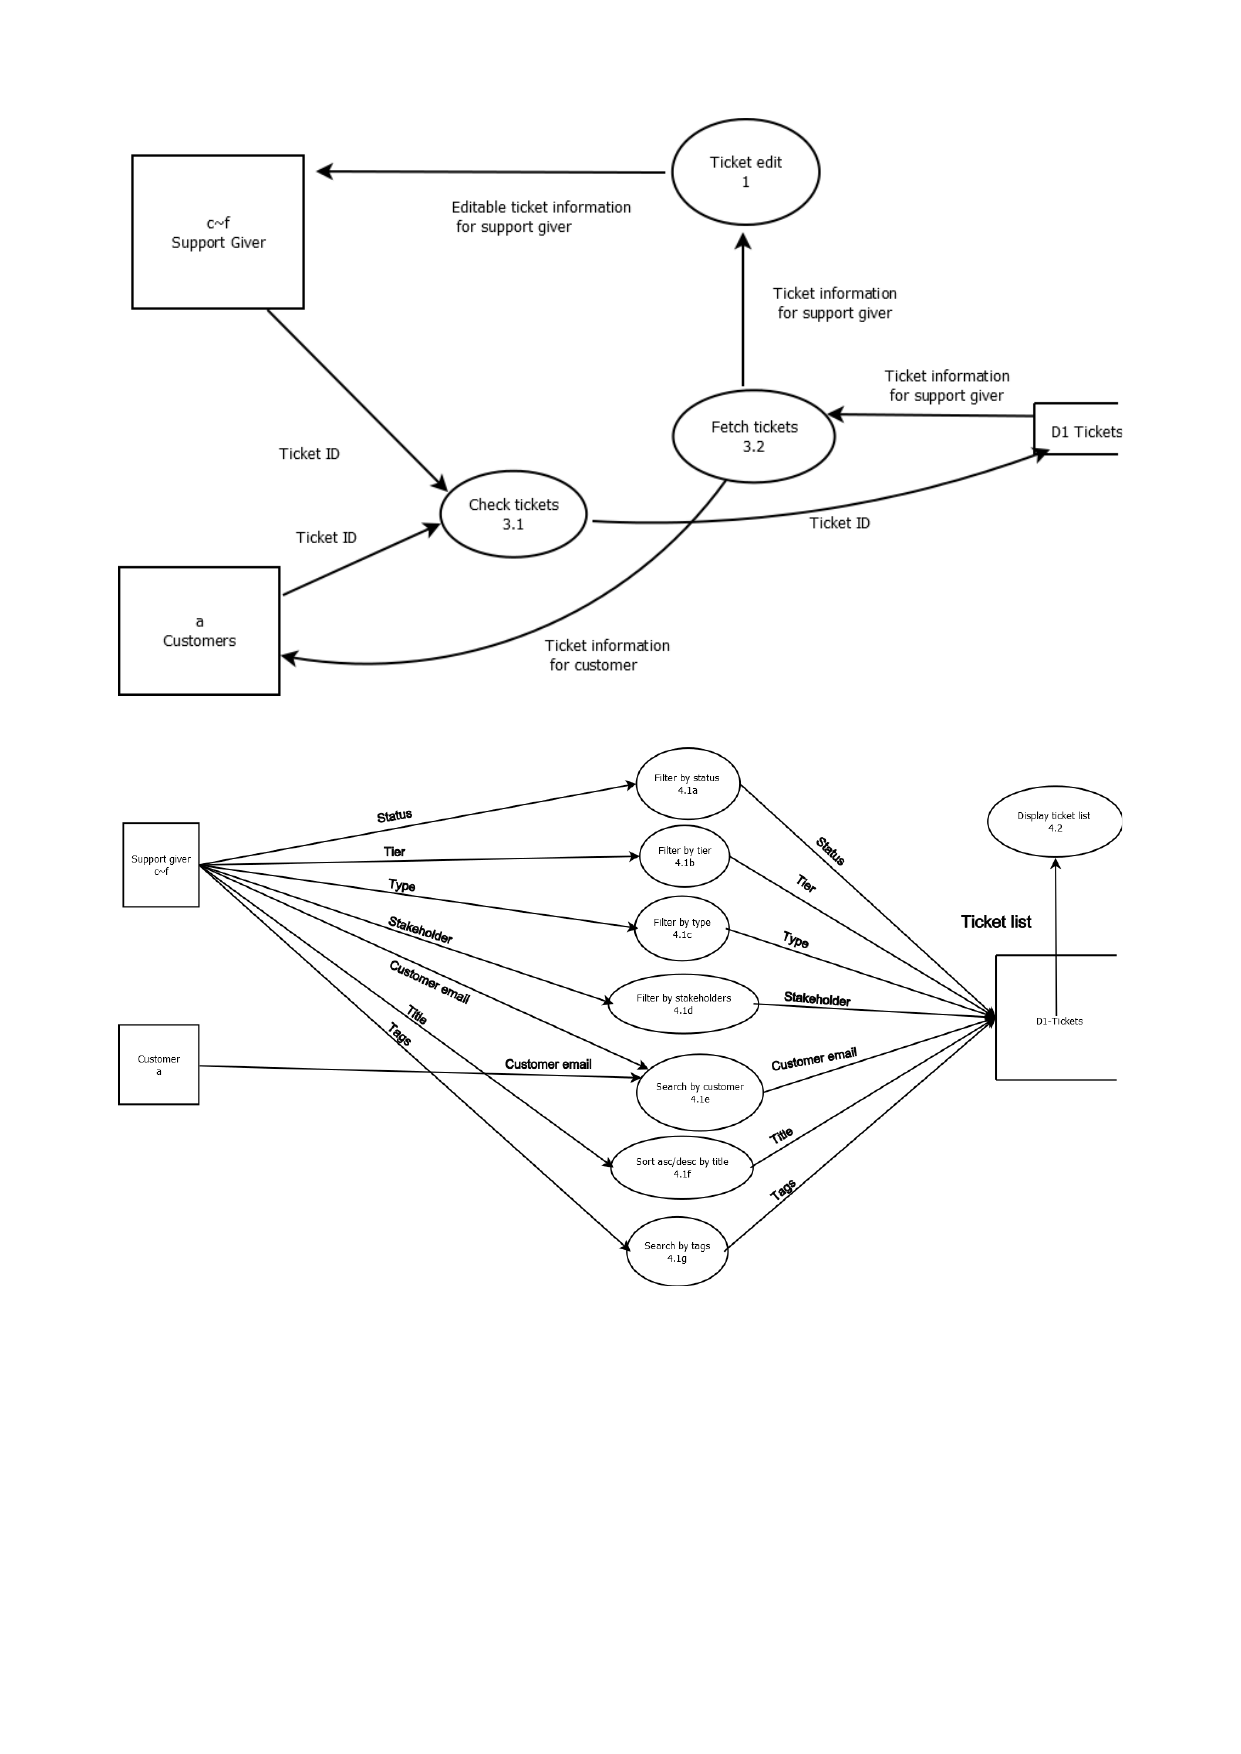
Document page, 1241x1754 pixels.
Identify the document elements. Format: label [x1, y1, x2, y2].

picture [118, 747, 1123, 1286]
picture [118, 118, 1123, 696]
